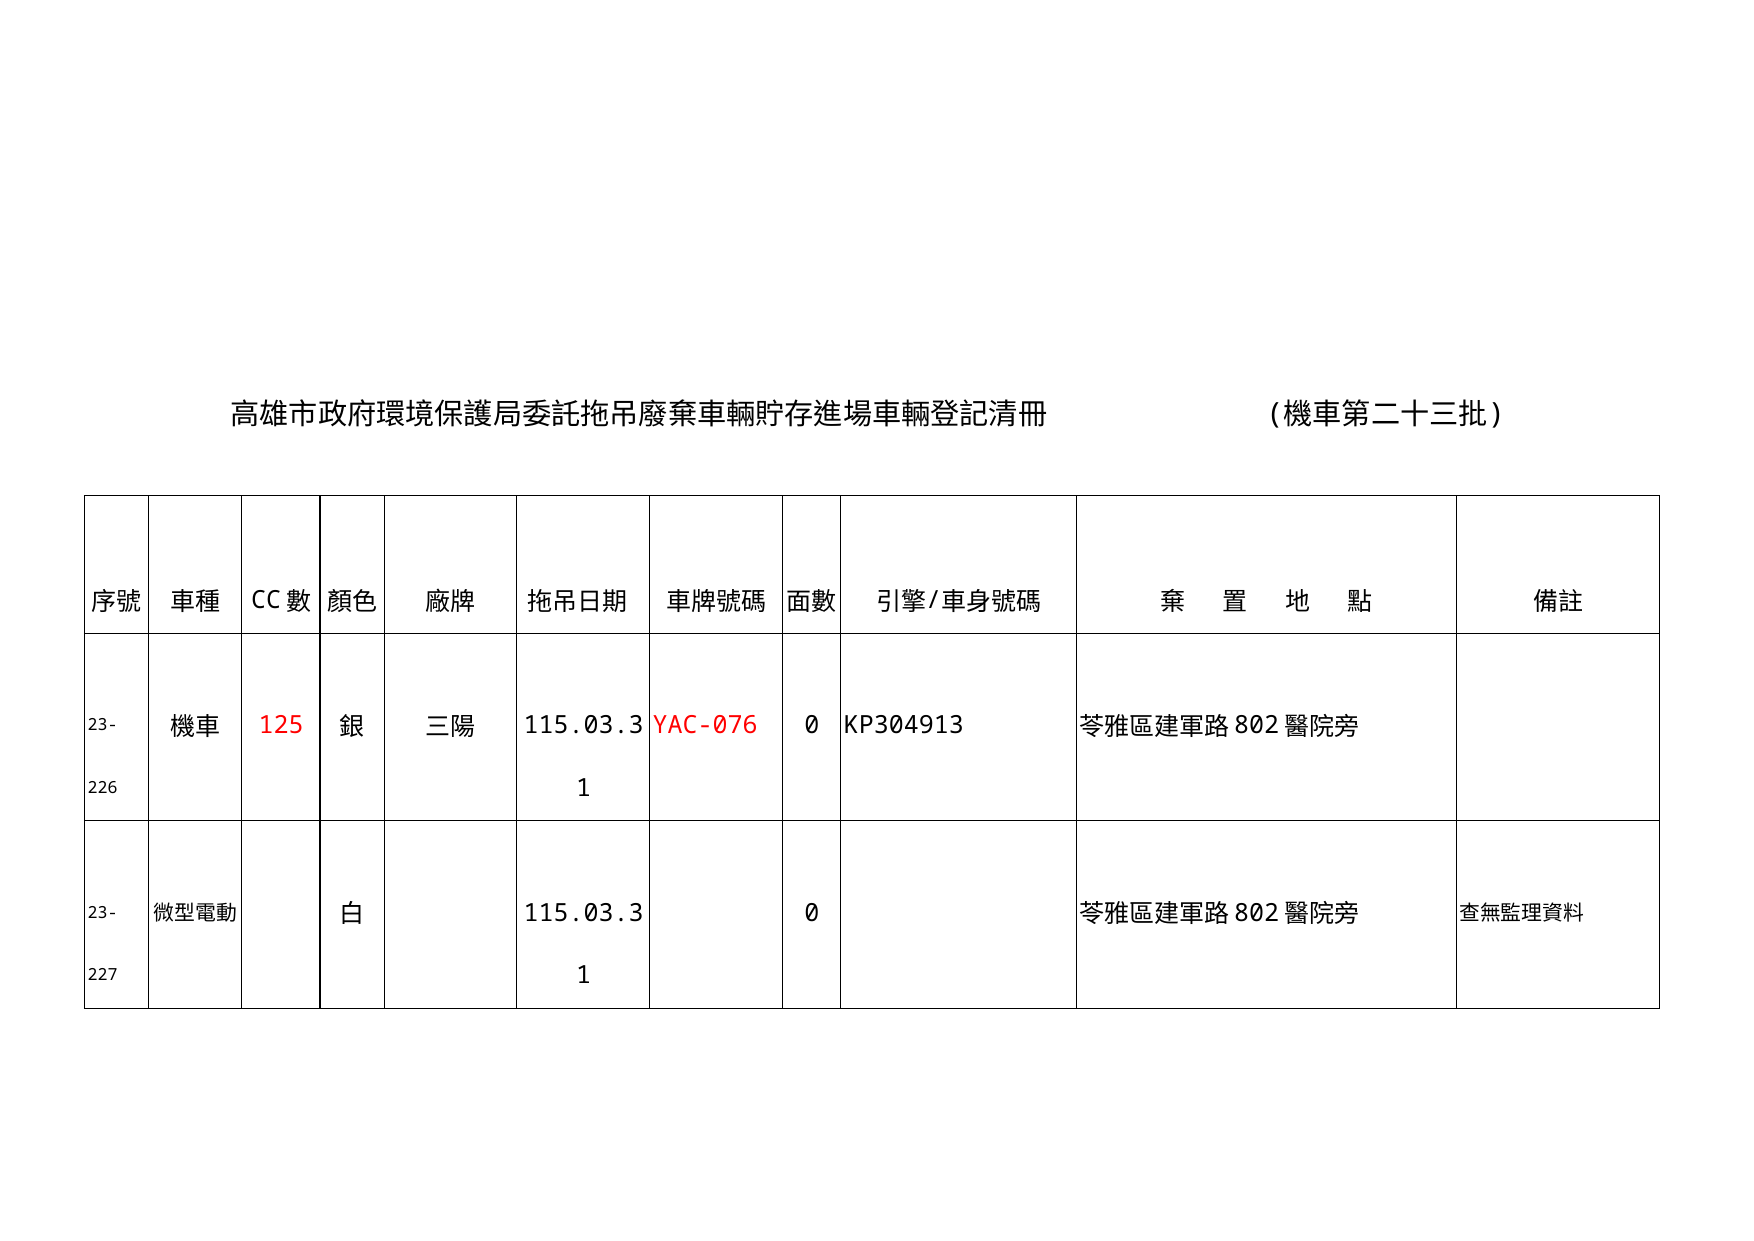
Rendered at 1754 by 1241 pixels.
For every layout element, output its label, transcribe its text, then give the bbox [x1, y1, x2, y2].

table_header 引擎/車身號碼 [841, 496, 1076, 633]
table_cell 0 [783, 821, 840, 1008]
table_header 序號 [85, 496, 148, 633]
table_header 顏色 [321, 496, 384, 633]
table_cell KP304913 [841, 634, 1076, 820]
table_cell [385, 821, 516, 1008]
table_cell 機車 [149, 634, 241, 820]
table_cell YAC-076 [650, 634, 782, 820]
table_header 車牌號碼 [650, 496, 782, 633]
table_cell [841, 821, 1076, 1008]
table_cell 銀 [321, 634, 384, 820]
table_cell 23-226 [85, 634, 148, 820]
table_cell [242, 821, 319, 1008]
table_cell 白 [321, 821, 384, 1008]
table_cell 23-227 [85, 821, 148, 1008]
text 高雄市政府環境保護局委託拖吊廢棄車輛貯存進場車輛登記清冊 (機車第二十三批) [81, 370, 1654, 433]
table_cell 三陽 [385, 634, 516, 820]
table_cell [650, 821, 782, 1008]
table_header 車種 [149, 496, 241, 633]
table_cell 苓雅區建軍路802醫院旁 [1077, 821, 1456, 1008]
table_cell 查無監理資料 [1457, 821, 1659, 1008]
table_header 面數 [783, 496, 840, 633]
table_header 拖吊日期 [517, 496, 649, 633]
table_header 棄 置 地 點 [1077, 496, 1456, 633]
table_cell 苓雅區建軍路802醫院旁 [1077, 634, 1456, 820]
table_header 備註 [1457, 496, 1659, 633]
table_cell [1457, 634, 1659, 820]
table_cell 125 [242, 634, 319, 820]
table_cell 115.03.31 [517, 821, 649, 1008]
table_cell 115.03.31 [517, 634, 649, 820]
table_header 廠牌 [385, 496, 516, 633]
table_header CC數 [242, 496, 319, 633]
table_cell 0 [783, 634, 840, 820]
table_cell 微型電動 [149, 821, 241, 1008]
